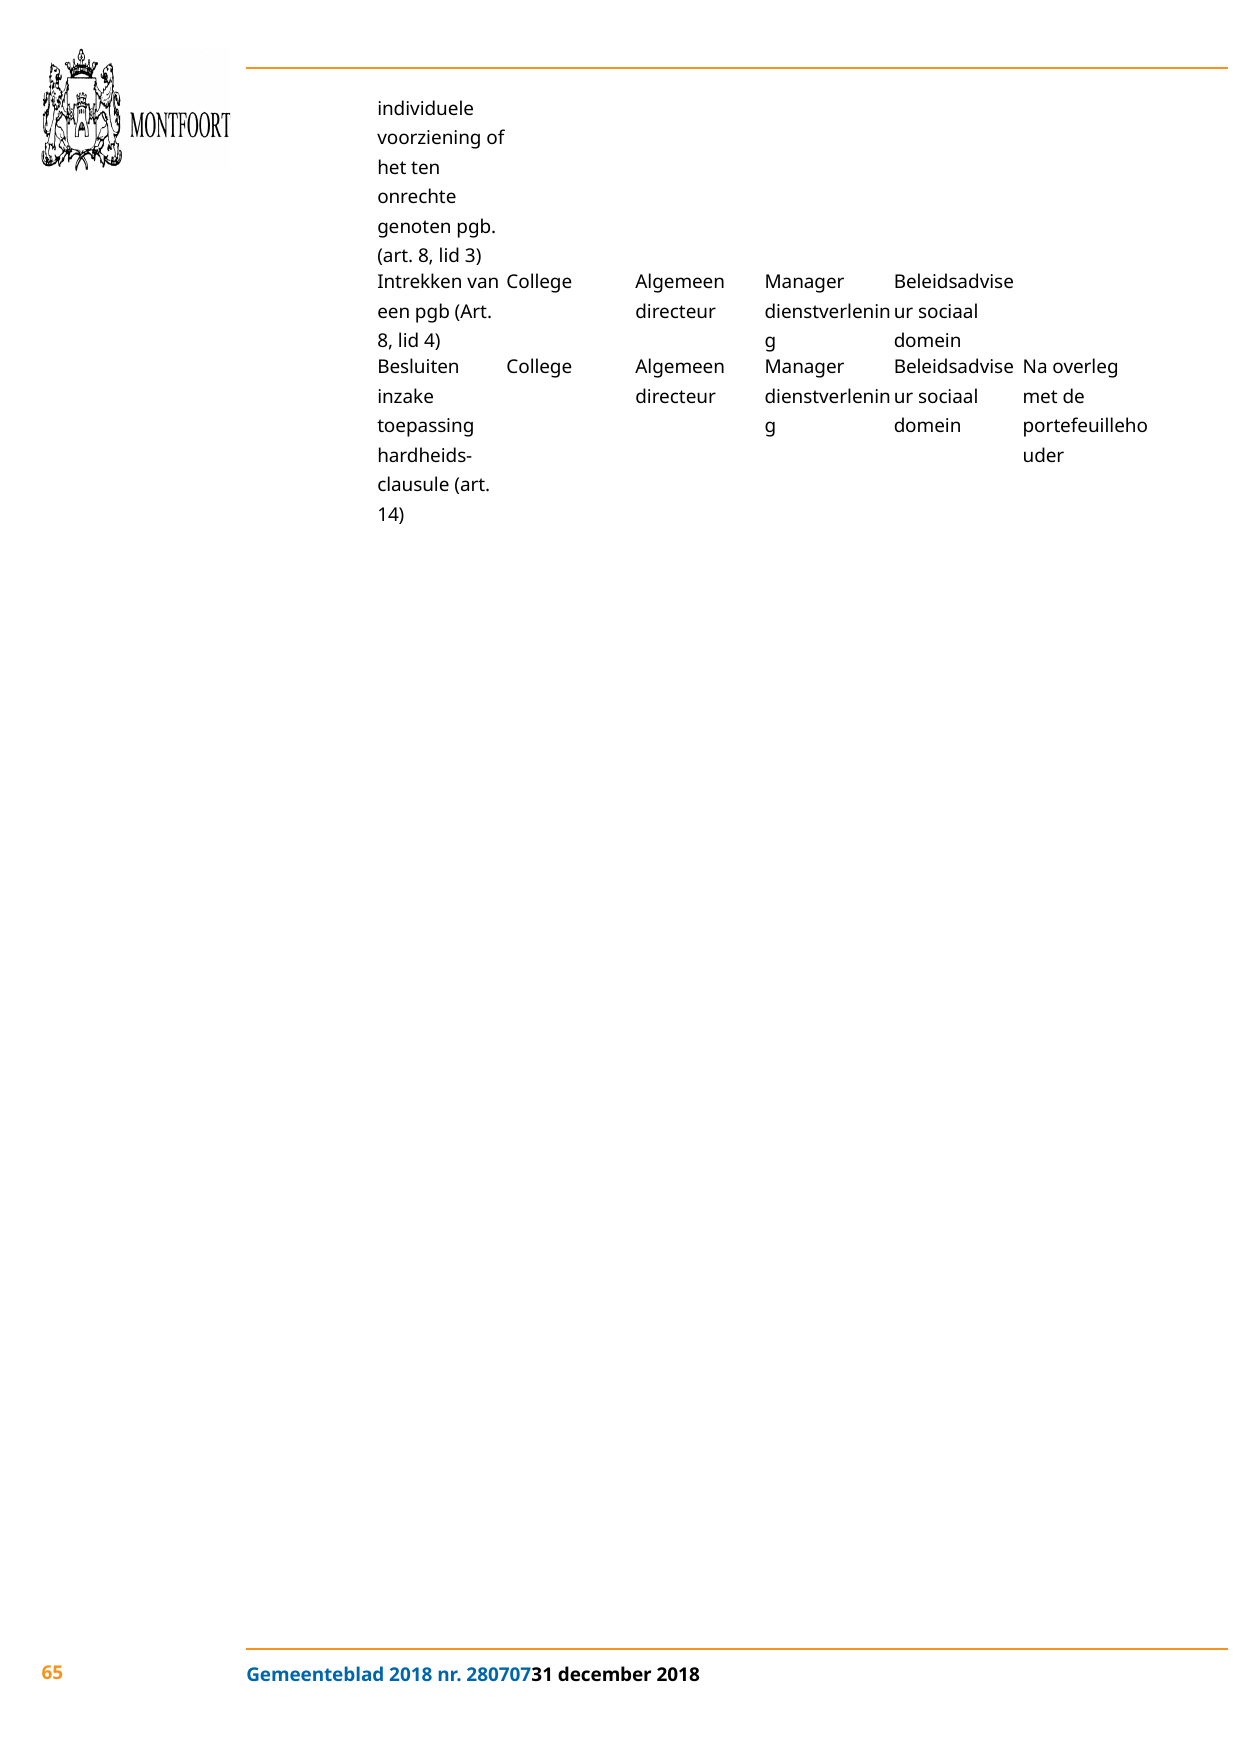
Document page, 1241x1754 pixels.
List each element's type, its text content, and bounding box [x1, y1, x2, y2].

table_cell Algemeen directeur [635, 269, 764, 353]
table_cell Na overleg met de portefeuillehouder [1023, 353, 1152, 527]
table_cell [1023, 95, 1152, 268]
table_cell College [506, 353, 635, 527]
table_cell [764, 95, 893, 268]
picture [41, 47, 231, 172]
table_cell Beleidsadviseur sociaal domein [894, 269, 1022, 353]
table_cell Besluiten inzake toepassing hardheids-clausule (art. 14) [377, 353, 506, 527]
table_cell Intrekken van een pgb (Art. 8, lid 4) [377, 269, 506, 353]
table_cell [248, 95, 377, 268]
table_cell Manager dienstverlening [764, 269, 893, 353]
table_cell [506, 95, 635, 268]
table_cell Beleidsadviseur sociaal domein [894, 353, 1022, 527]
table_cell Algemeen directeur [635, 353, 764, 527]
table_cell [635, 95, 764, 268]
table_cell Manager dienstverlening [764, 353, 893, 527]
table_cell College [506, 269, 635, 353]
table_cell individuele voorziening of het ten onrechte genoten pgb. (art. 8, lid 3) [377, 95, 506, 268]
table_cell [248, 269, 377, 353]
table_cell [894, 95, 1022, 268]
table_cell [1023, 269, 1152, 353]
table_cell [248, 353, 377, 527]
